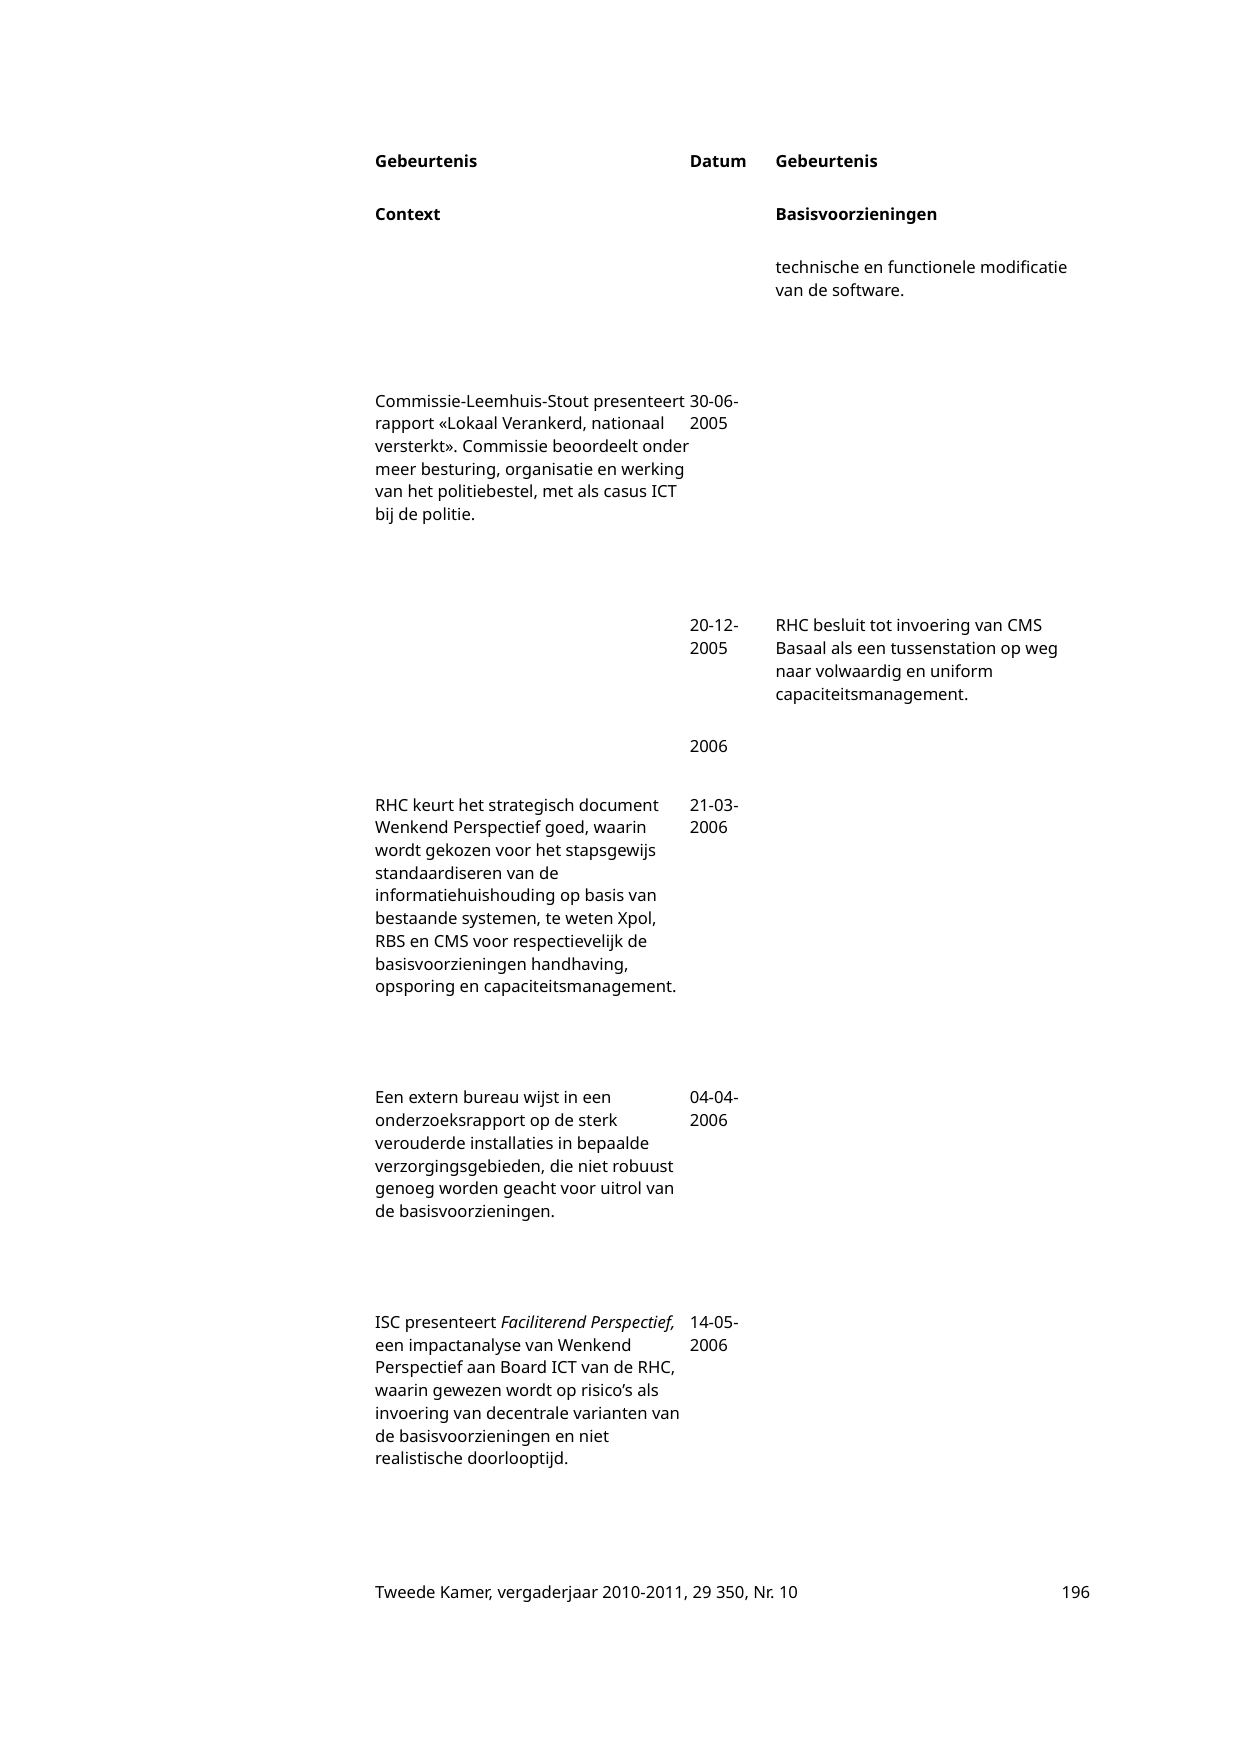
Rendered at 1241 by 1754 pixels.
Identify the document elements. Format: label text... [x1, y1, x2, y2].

table_cell [775, 793, 1090, 1028]
table_cell [375, 1252, 689, 1311]
table_cell [775, 1028, 1090, 1086]
table_cell 30-06-2005 [690, 389, 775, 556]
table_cell [775, 1252, 1090, 1311]
table_cell [375, 255, 689, 331]
table_cell [375, 735, 689, 793]
table_cell [775, 1311, 1090, 1500]
table_header Gebeurtenis Context [375, 150, 689, 255]
table_cell 20-12-2005 [690, 614, 775, 735]
table_cell [690, 1252, 775, 1311]
table_cell RHC besluit tot invoering van CMS Basaal als een tussenstation op weg naar volwaardig en uniform capaciteitsmanagement. [775, 614, 1090, 735]
table_cell 21-03-2006 [690, 793, 775, 1028]
table_header Gebeurtenis Basisvoorzieningen [775, 150, 1090, 255]
table_cell [775, 389, 1090, 556]
table_cell [690, 556, 775, 614]
table_cell [690, 1028, 775, 1086]
table_cell [375, 1028, 689, 1086]
table_cell [775, 1086, 1090, 1252]
table_cell ISC presenteert Faciliterend Perspectief, een impactanalyse van Wenkend Perspectief aan Board ICT van de RHC, waarin gewezen wordt op risico’s als invoering van decentrale varianten van de basisvoorzieningen en niet realistische doorlooptijd. [375, 1311, 689, 1500]
table_cell Een extern bureau wijst in een onderzoeksrapport op de sterk verouderde installaties in bepaalde verzorgingsgebieden, die niet robuust genoeg worden geacht voor uitrol van de basisvoorzieningen. [375, 1086, 689, 1252]
table_cell [775, 735, 1090, 793]
table_cell [690, 331, 775, 389]
table_cell [375, 331, 689, 389]
table_cell [775, 331, 1090, 389]
table_cell 2006 [690, 735, 775, 793]
table_cell 04-04-2006 [690, 1086, 775, 1252]
table_cell [375, 614, 689, 735]
table_cell Commissie-Leemhuis-Stout presenteert rapport «Lokaal Verankerd, nationaal versterkt». Commissie beoordeelt onder meer besturing, organisatie en werking van het politiebestel, met als casus ICT bij de politie. [375, 389, 689, 556]
table_cell [690, 255, 775, 331]
table_cell [775, 556, 1090, 614]
table_cell 14-05-2006 [690, 1311, 775, 1500]
table_cell [375, 556, 689, 614]
table_cell technische en functionele modificatie van de software. [775, 255, 1090, 331]
table_header Datum [690, 150, 775, 255]
table_cell RHC keurt het strategisch document Wenkend Perspectief goed, waarin wordt gekozen voor het stapsgewijs standaardiseren van de informatiehuishouding op basis van bestaande systemen, te weten Xpol, RBS en CMS voor respectievelijk de basisvoorzieningen handhaving, opsporing en capaciteitsmanagement. [375, 793, 689, 1028]
